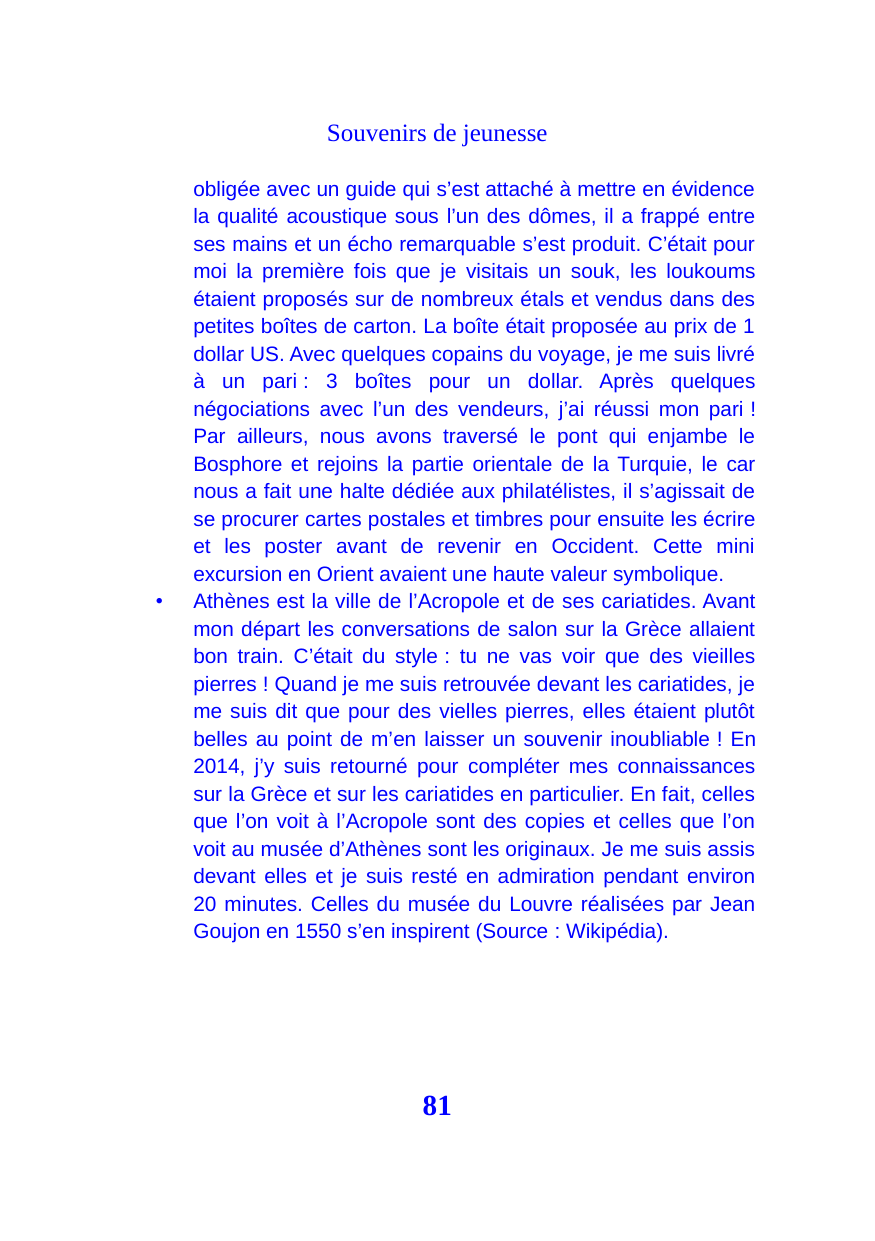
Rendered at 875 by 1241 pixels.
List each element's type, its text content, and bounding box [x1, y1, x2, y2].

list Athènes est la ville de l’Acropole et de ses cariatides. Avant mon départ les conversations de salon sur la Grèce allaient bon train. C’était du style : tu ne vas voir que des vieilles pierres ! Quand je me suis retrouvée devant les cariatides, je me suis dit que pour des vielles pierres, elles étaient plutôt belles au point de m’en laisser un souvenir inoubliable ! En 2014, j’y suis retourné pour compléter mes connaissances sur la Grèce et sur les cariatides en particulier. En fait, celles que l’on voit à l’Acropole sont des copies et celles que l’on voit au musée d’Athènes sont les originaux. Je me suis assis devant elles et je suis resté en admiration pendant environ 20 minutes. Celles du musée du Louvre réalisées par Jean Goujon en 1550 s’en inspirent (Source : Wikipédia). [156, 589, 756, 943]
list obligée avec un guide qui s’est attaché à mettre en évidence la qualité acoustique sous l’un des dômes, il a frappé entre ses mains et un écho remarquable s’est produit. C’était pour moi la première fois que je visitais un souk, les loukoums étaient proposés sur de nombreux étals et vendus dans des petites boîtes de carton. La boîte était proposée au prix de 1 dollar US. Avec quelques copains du voyage, je me suis livré à un pari : 3 boîtes pour un dollar. Après quelques négociations avec l’un des vendeurs, j’ai réussi mon pari ! Par ailleurs, nous avons traversé le pont qui enjambe le Bosphore et rejoins la partie orientale de la Turquie, le car nous a fait une halte dédiée aux philatélistes, il s’agissait de se procurer cartes postales et timbres pour ensuite les écrire et les poster avant de revenir en Occident. Cette mini excursion en Orient avaient une haute valeur symbolique. [156, 176, 756, 585]
